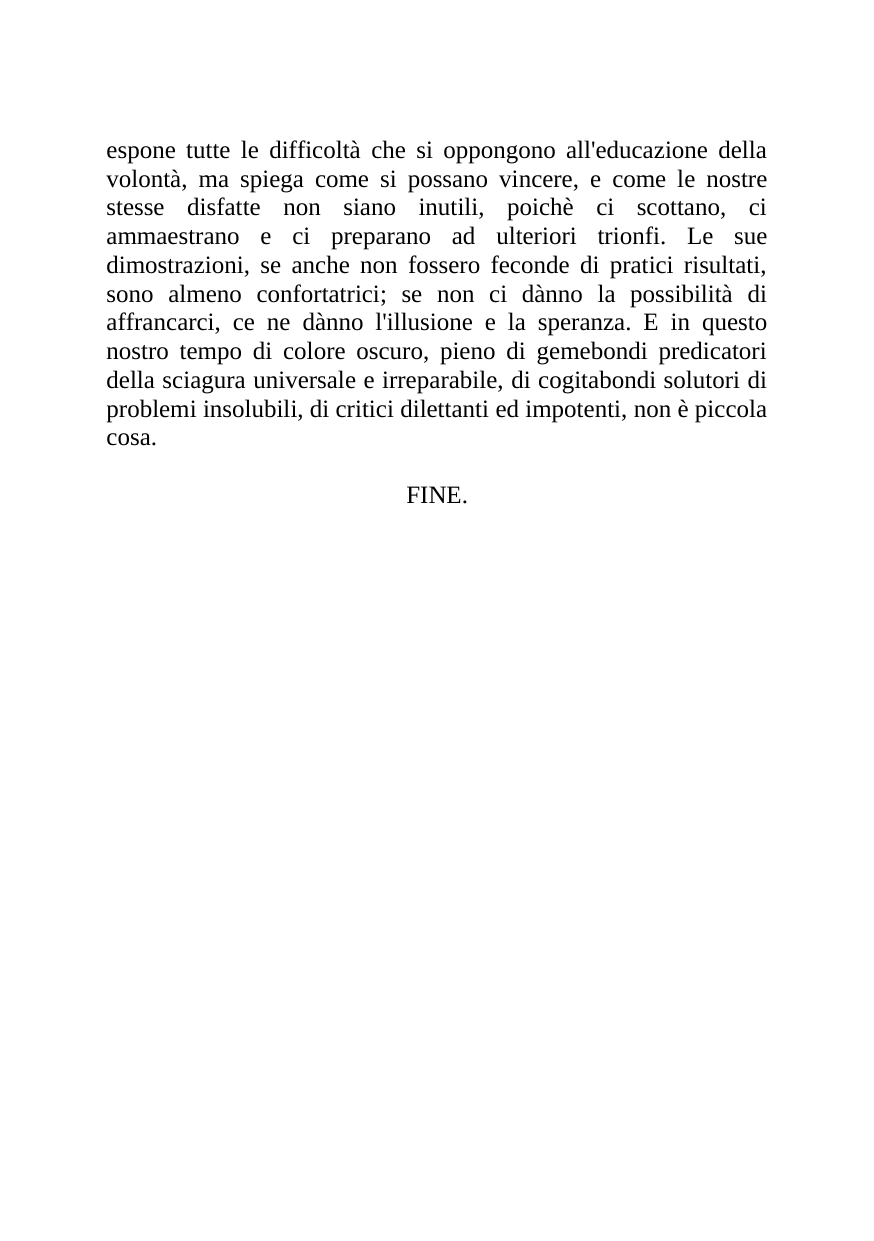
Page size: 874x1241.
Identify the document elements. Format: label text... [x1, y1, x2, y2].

text FINE. [106, 480, 768, 509]
text espone tutte le difficoltà che si oppongono all'educazione della volontà, ma spiega come si possano vincere, e come le nostre stesse disfatte non siano inutili, poichè ci scottano, ci ammaestrano e ci preparano ad ulteriori trionfi. Le sue dimostrazioni, se anche non fossero feconde di pratici risultati, sono almeno confortatrici; se non ci dànno la possibilità di affrancarci, ce ne dànno l'illusione e la speranza. E in questo nostro tempo di colore oscuro, pieno di gemebondi predicatori della sciagura universale e irreparabile, di cogitabondi solutori di problemi insolubili, di critici dilettanti ed impotenti, non è piccola cosa. [106, 135, 768, 451]
